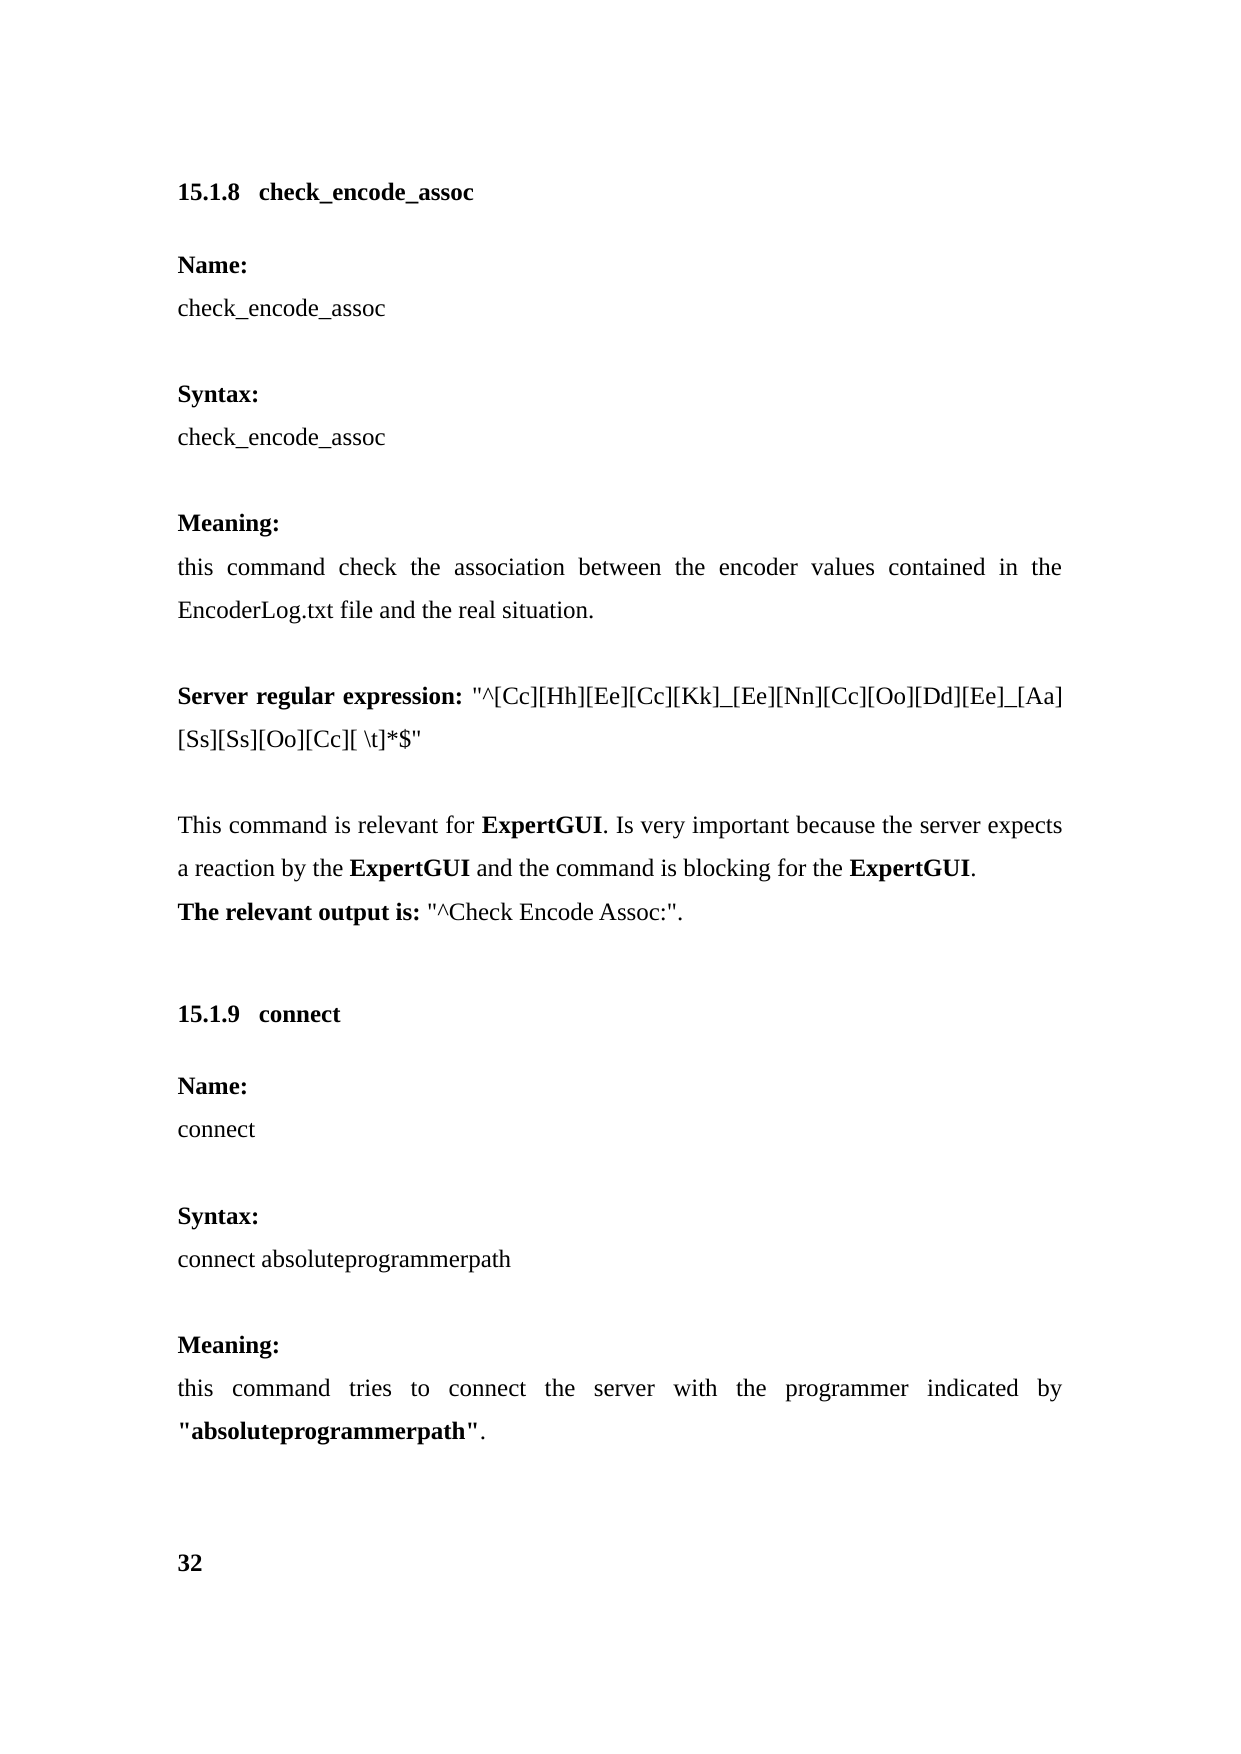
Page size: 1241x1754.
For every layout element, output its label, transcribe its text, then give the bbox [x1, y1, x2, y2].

text this command tries to connect the server with the programmer indicated by "absoluteprogrammerpath". [177, 1373, 1063, 1445]
text Server regular expression: "^[Cc][Hh][Ee][Cc][Kk]_[Ee][Nn][Cc][Oo][Dd][Ee]_[Aa][Ss][Ss][Oo][Cc][ \t]*$" [177, 681, 1063, 753]
text Syntax: [177, 1201, 1063, 1229]
text Meaning: [177, 1330, 1063, 1359]
text connect [177, 1114, 1063, 1143]
text check_encode_assoc [177, 293, 1063, 322]
text Name: [177, 1071, 1063, 1100]
text this command check the association between the encoder values contained in the EncoderLog.txt file and the real situation. [177, 552, 1063, 623]
text check_encode_assoc [177, 422, 1063, 451]
text Meaning: [177, 508, 1063, 537]
text Name: [177, 250, 1063, 278]
text connect absoluteprogrammerpath [177, 1244, 1063, 1273]
subtitle connect [177, 999, 1063, 1028]
text Syntax: [177, 379, 1063, 408]
text The relevant output is: "^Check Encode Assoc:". [177, 897, 1063, 925]
text This command is relevant for ExpertGUI. Is very important because the server expects a reaction by the ExpertGUI and the command is blocking for the ExpertGUI. [177, 810, 1063, 882]
subtitle check_encode_assoc [177, 177, 1063, 206]
